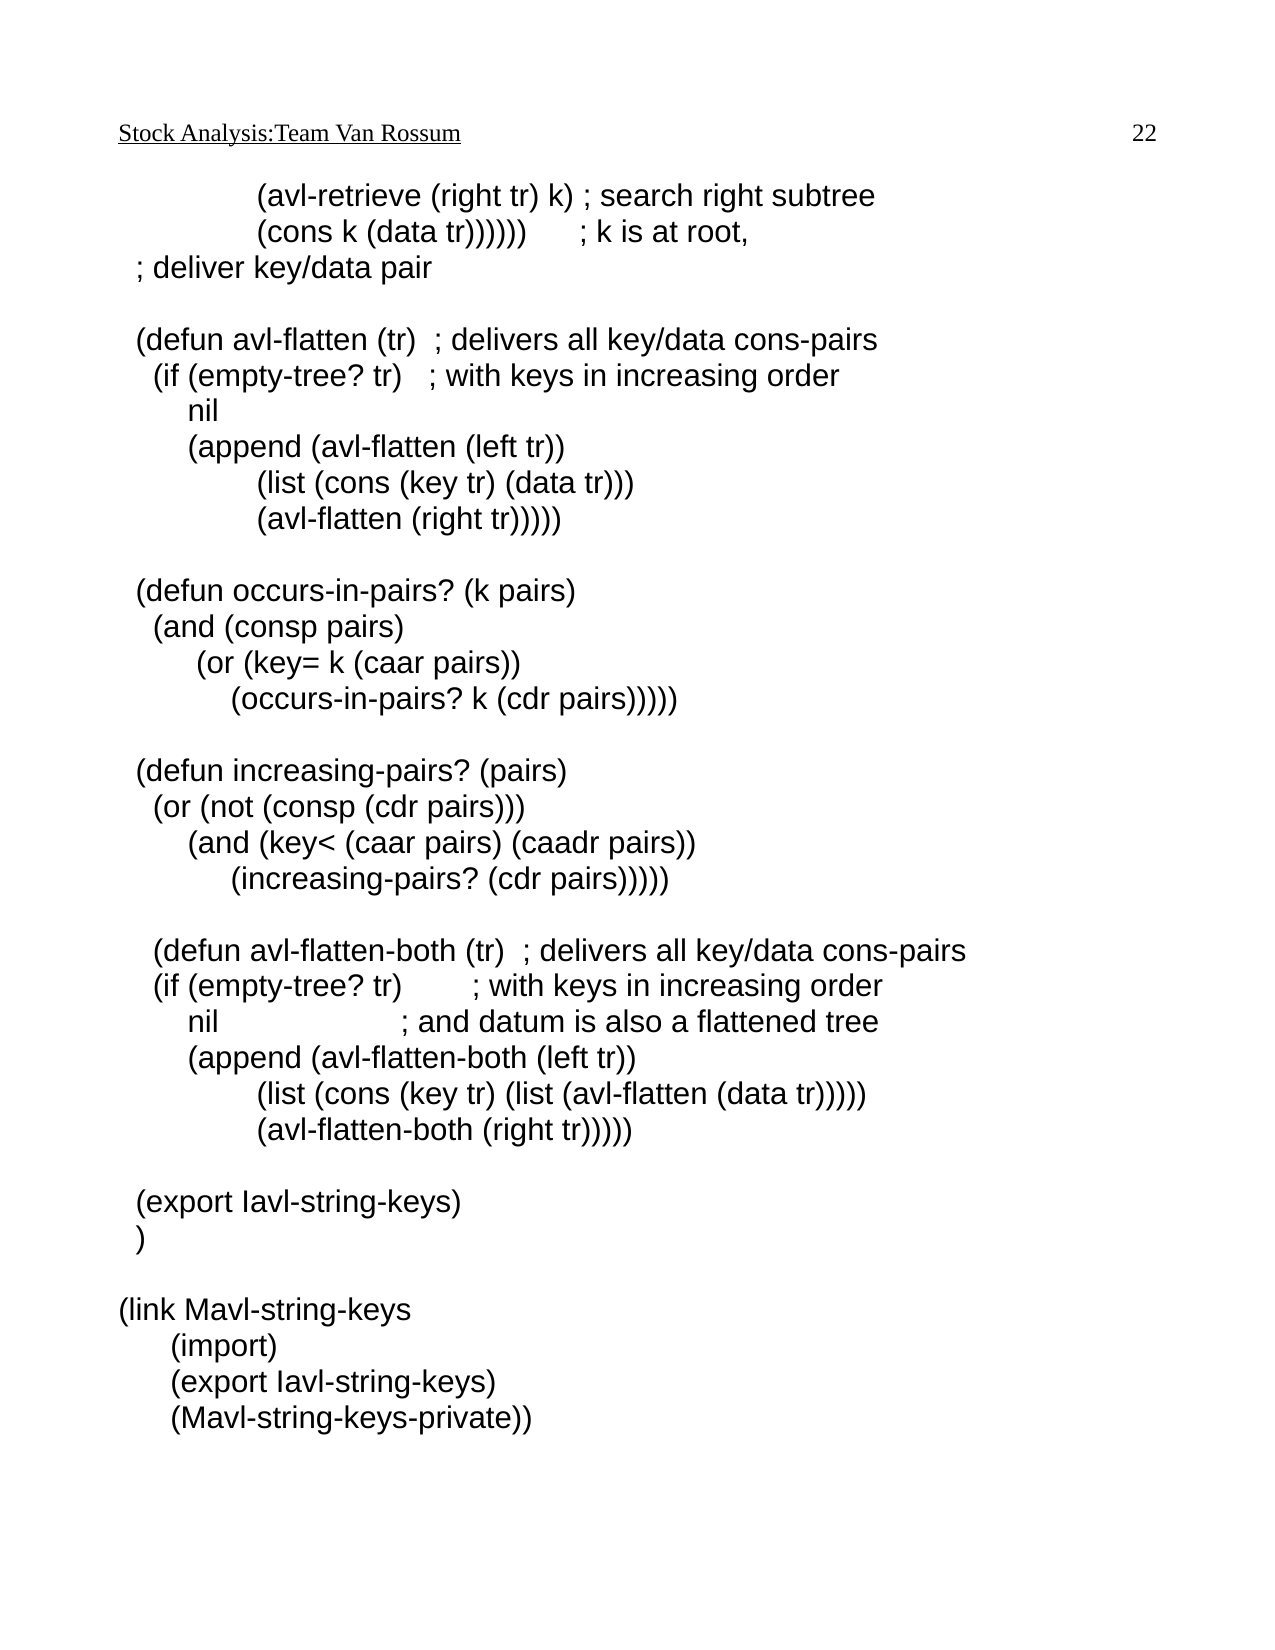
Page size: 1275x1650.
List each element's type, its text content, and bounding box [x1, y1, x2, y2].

text (occurs-in-pairs? k (cdr pairs))))) [118, 680, 1157, 716]
text (and (consp pairs) [118, 608, 1157, 644]
text (if (empty-tree? tr) ; with keys in increasing order [118, 357, 1157, 392]
text (export Iavl-string-keys) [118, 1363, 1157, 1399]
text ; deliver key/data pair [118, 249, 1157, 285]
text (defun increasing-pairs? (pairs) [118, 752, 1157, 788]
text (append (avl-flatten-both (left tr)) [118, 1039, 1157, 1075]
text (cons k (data tr)))))) ; k is at root, [118, 213, 1157, 249]
text (list (cons (key tr) (list (avl-flatten (data tr))))) [118, 1075, 1157, 1111]
text (defun avl-flatten (tr) ; delivers all key/data cons-pairs [118, 321, 1157, 357]
text (defun avl-flatten-both (tr) ; delivers all key/data cons-pairs [118, 932, 1157, 967]
text (avl-retrieve (right tr) k) ; search right subtree [118, 177, 1157, 213]
text (import) [118, 1327, 1157, 1363]
text (list (cons (key tr) (data tr))) [118, 464, 1157, 500]
text ) [118, 1219, 1157, 1255]
text (if (empty-tree? tr) ; with keys in increasing order [118, 967, 1157, 1003]
text nil ; and datum is also a flattened tree [118, 1003, 1157, 1039]
text (export Iavl-string-keys) [118, 1183, 1157, 1219]
text (increasing-pairs? (cdr pairs))))) [118, 860, 1157, 896]
text (append (avl-flatten (left tr)) [118, 428, 1157, 464]
text (or (key= k (caar pairs)) [118, 644, 1157, 680]
text (Mavl-string-keys-private)) [118, 1399, 1157, 1435]
text (avl-flatten-both (right tr))))) [118, 1111, 1157, 1147]
text (and (key< (caar pairs) (caadr pairs)) [118, 824, 1157, 860]
text (defun occurs-in-pairs? (k pairs) [118, 572, 1157, 608]
text nil [118, 392, 1157, 428]
text (or (not (consp (cdr pairs))) [118, 788, 1157, 824]
text (link Mavl-string-keys [118, 1291, 1157, 1327]
text (avl-flatten (right tr))))) [118, 500, 1157, 536]
